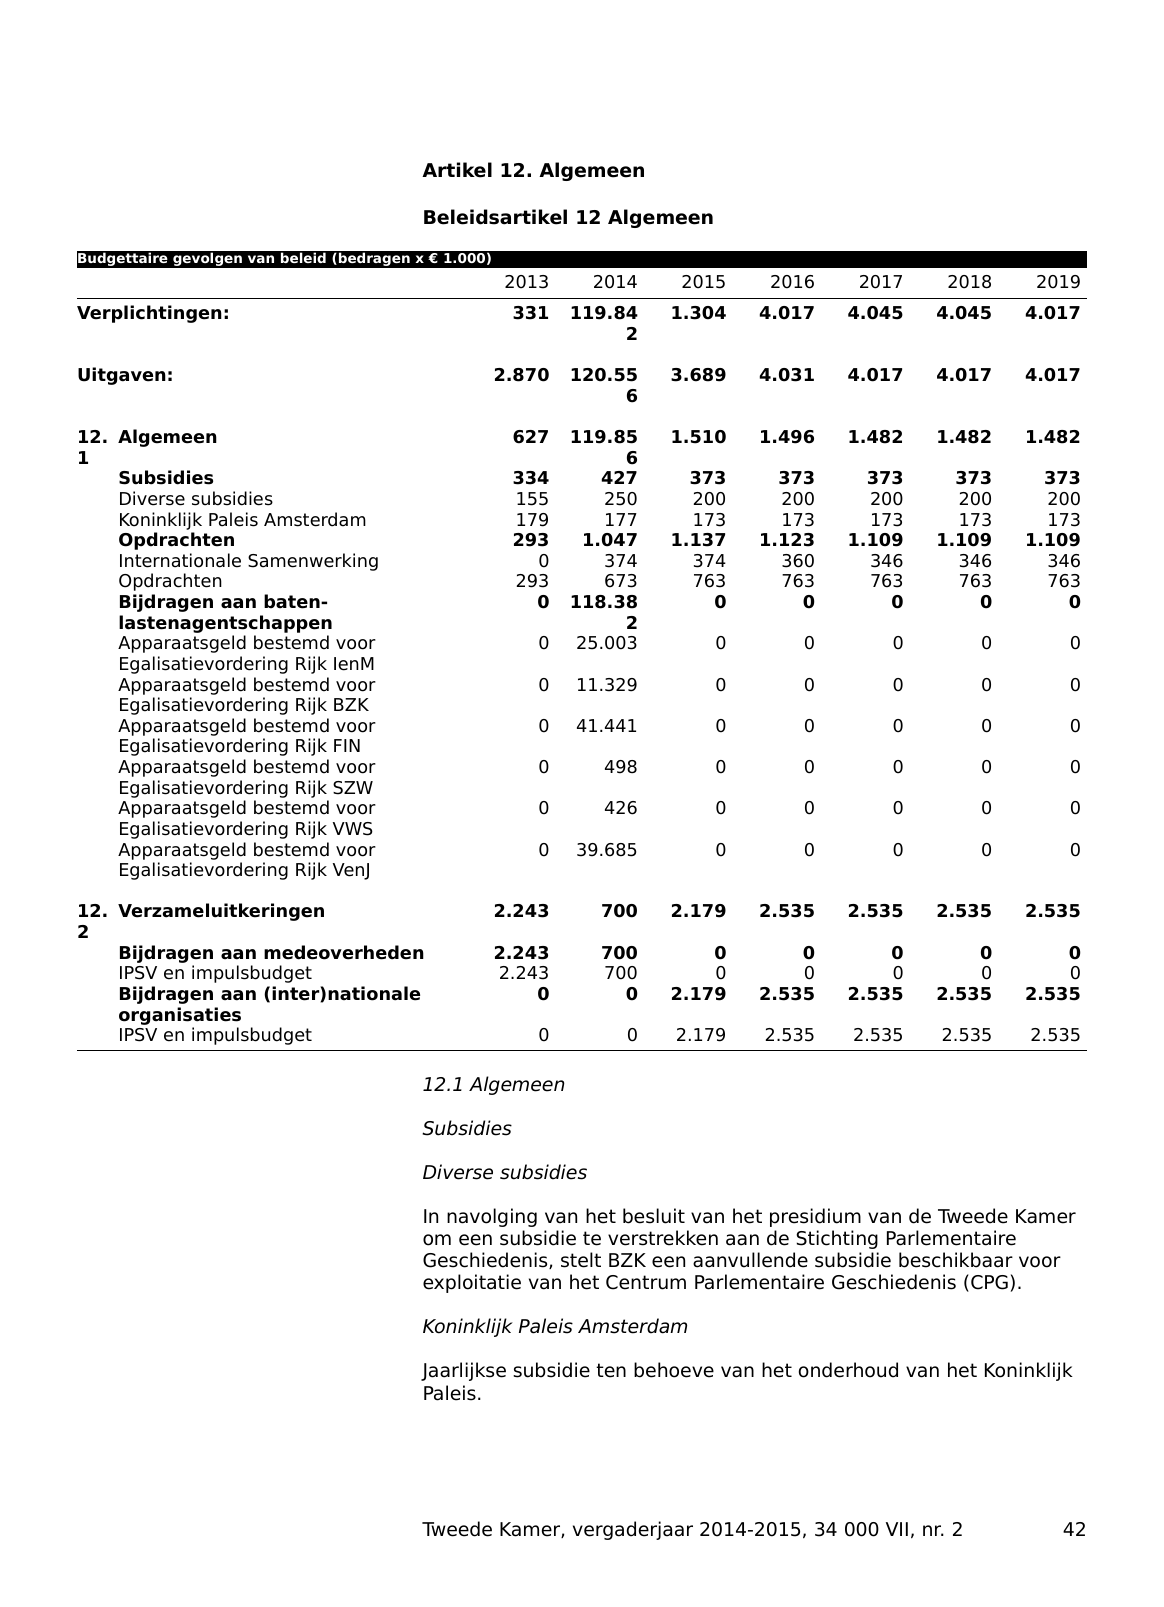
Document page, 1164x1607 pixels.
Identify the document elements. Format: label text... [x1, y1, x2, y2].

table_cell Verzameluitkeringen [112, 901, 466, 943]
table_cell IPSV en impulsbudget [112, 1025, 466, 1050]
table_cell [466, 881, 555, 901]
table_cell [466, 345, 555, 365]
table_cell 0 [466, 757, 555, 798]
table_cell 1.510 [644, 427, 732, 468]
subtitle Artikel 12. Algemeen [422, 160, 1087, 182]
table_cell 2.870 [466, 365, 555, 406]
table_cell 2.535 [909, 984, 998, 1025]
table_cell 4.045 [909, 299, 998, 344]
table_cell 200 [821, 489, 909, 509]
table_cell 0 [998, 798, 1087, 839]
table_cell 0 [909, 798, 998, 839]
table_cell 0 [909, 757, 998, 798]
table_cell 374 [555, 551, 644, 571]
table_cell 627 [466, 427, 555, 468]
table_cell 0 [644, 798, 732, 839]
table_cell [77, 551, 112, 571]
table_cell [998, 406, 1087, 427]
table_cell 200 [732, 489, 821, 509]
table_cell 4.017 [998, 365, 1087, 406]
table_cell 0 [732, 963, 821, 984]
table_cell [77, 798, 112, 839]
table_cell 0 [998, 633, 1087, 674]
table_cell 763 [644, 571, 732, 592]
table_cell 2018 [909, 268, 998, 297]
table_cell 0 [732, 798, 821, 839]
table_cell 0 [998, 963, 1087, 984]
table_cell 0 [466, 633, 555, 674]
table_cell 173 [998, 510, 1087, 530]
table_cell 0 [909, 943, 998, 963]
table_cell 2.535 [732, 1025, 821, 1050]
table_cell 0 [466, 592, 555, 633]
table_cell 173 [644, 510, 732, 530]
table_cell 0 [644, 757, 732, 798]
subtitle Diverse subsidies [422, 1162, 1087, 1184]
table_cell [77, 406, 112, 427]
table_cell [821, 881, 909, 901]
table_cell [555, 406, 644, 427]
table_cell 179 [466, 510, 555, 530]
table_cell 2013 [466, 268, 555, 297]
table_cell 293 [466, 530, 555, 551]
table_cell 0 [644, 592, 732, 633]
table_cell 373 [909, 468, 998, 489]
table_cell 2.243 [466, 963, 555, 984]
table_cell Diverse subsidies [112, 489, 466, 509]
table_cell 1.137 [644, 530, 732, 551]
table_cell [77, 881, 112, 901]
table_cell 2.535 [998, 984, 1087, 1025]
table_cell 2017 [821, 268, 909, 297]
table_cell 0 [998, 592, 1087, 633]
table_cell [77, 963, 112, 984]
table_cell 373 [732, 468, 821, 489]
table_cell 0 [821, 716, 909, 757]
table_cell 0 [466, 716, 555, 757]
table_cell 0 [998, 675, 1087, 716]
table_cell 200 [644, 489, 732, 509]
table_cell 0 [909, 675, 998, 716]
table_cell Subsidies [112, 468, 466, 489]
table_cell 763 [732, 571, 821, 592]
table_cell 763 [998, 571, 1087, 592]
table_cell 0 [821, 592, 909, 633]
table_cell 2014 [555, 268, 644, 297]
table_cell 0 [732, 840, 821, 881]
table_cell 2.535 [821, 1025, 909, 1050]
table_cell 4.017 [909, 365, 998, 406]
table_cell 1.496 [732, 427, 821, 468]
table_cell 0 [732, 675, 821, 716]
table_cell 4.017 [732, 299, 821, 344]
table_cell 1.482 [821, 427, 909, 468]
table_cell 1.109 [998, 530, 1087, 551]
table_cell 334 [466, 468, 555, 489]
table_cell [998, 881, 1087, 901]
table_cell 0 [998, 943, 1087, 963]
table_cell [732, 881, 821, 901]
table_cell 0 [821, 943, 909, 963]
table_cell Verplichtingen: [77, 299, 466, 344]
table_cell 119.856 [555, 427, 644, 468]
table_cell 0 [998, 840, 1087, 881]
table_cell 155 [466, 489, 555, 509]
table_cell Algemeen [112, 427, 466, 468]
table_cell 0 [466, 1025, 555, 1050]
table_cell Bijdragen aan medeoverheden [112, 943, 466, 963]
table_cell 2.179 [644, 901, 732, 943]
table_cell 0 [821, 840, 909, 881]
table_cell 1.109 [821, 530, 909, 551]
table_cell [77, 345, 112, 365]
table_cell 0 [821, 633, 909, 674]
table_cell 0 [998, 716, 1087, 757]
table_cell Koninklijk Paleis Amsterdam [112, 510, 466, 530]
table_cell 0 [732, 757, 821, 798]
table_cell [909, 345, 998, 365]
table_cell 0 [998, 757, 1087, 798]
table_cell [112, 268, 466, 297]
table_cell [821, 345, 909, 365]
table_cell [77, 530, 112, 551]
table_cell 700 [555, 943, 644, 963]
table_cell 373 [821, 468, 909, 489]
table_cell Apparaatsgeld bestemd voor Egalisatievordering Rijk BZK [112, 675, 466, 716]
table_cell [909, 881, 998, 901]
table_cell [821, 406, 909, 427]
table_cell 0 [644, 633, 732, 674]
table_cell 0 [732, 592, 821, 633]
table_cell [77, 1025, 112, 1050]
table_cell [732, 406, 821, 427]
table_cell 0 [644, 943, 732, 963]
table_cell IPSV en impulsbudget [112, 963, 466, 984]
table_cell 2.535 [821, 984, 909, 1025]
table_cell 700 [555, 901, 644, 943]
table_cell 346 [998, 551, 1087, 571]
table_cell 2.535 [998, 901, 1087, 943]
table_cell 0 [909, 963, 998, 984]
table_cell 0 [909, 840, 998, 881]
table_cell 673 [555, 571, 644, 592]
table_cell 2.535 [732, 901, 821, 943]
table_cell 2.179 [644, 1025, 732, 1050]
table_cell 0 [821, 757, 909, 798]
table_cell [644, 345, 732, 365]
table_cell [77, 840, 112, 881]
table_cell 0 [466, 675, 555, 716]
table_cell [644, 406, 732, 427]
table_cell 0 [732, 716, 821, 757]
table_cell 4.017 [821, 365, 909, 406]
table_cell 2.535 [821, 901, 909, 943]
table_header Budgettaire gevolgen van beleid (bedragen x € 1.000) [77, 251, 1087, 266]
table_cell 173 [821, 510, 909, 530]
table_cell Apparaatsgeld bestemd voor Egalisatievordering Rijk FIN [112, 716, 466, 757]
table_cell 2.243 [466, 943, 555, 963]
table_cell [77, 268, 112, 297]
table_cell 2.535 [909, 901, 998, 943]
table_cell 2.535 [909, 1025, 998, 1050]
table_cell Apparaatsgeld bestemd voor Egalisatievordering Rijk IenM [112, 633, 466, 674]
table_cell [77, 675, 112, 716]
table_cell 173 [732, 510, 821, 530]
table_cell [644, 881, 732, 901]
table_cell 200 [998, 489, 1087, 509]
table_cell [466, 406, 555, 427]
table_cell 0 [555, 1025, 644, 1050]
table_cell 119.842 [555, 299, 644, 344]
table_cell 0 [821, 675, 909, 716]
subtitle Beleidsartikel 12 Algemeen [422, 207, 1087, 229]
table_cell Apparaatsgeld bestemd voor Egalisatievordering Rijk VenJ [112, 840, 466, 881]
table_cell 41.441 [555, 716, 644, 757]
table_cell 346 [909, 551, 998, 571]
table_cell 25.003 [555, 633, 644, 674]
table_cell 4.017 [998, 299, 1087, 344]
table_cell 0 [466, 551, 555, 571]
table_cell Opdrachten [112, 571, 466, 592]
table_cell 1.304 [644, 299, 732, 344]
table_cell 250 [555, 489, 644, 509]
table_cell [909, 406, 998, 427]
table_cell 373 [644, 468, 732, 489]
table_cell [112, 881, 466, 901]
table_cell 2019 [998, 268, 1087, 297]
table_cell 0 [821, 963, 909, 984]
table_cell Apparaatsgeld bestemd voor Egalisatievordering Rijk VWS [112, 798, 466, 839]
table_cell 0 [821, 798, 909, 839]
table_cell 373 [998, 468, 1087, 489]
table_cell 0 [644, 716, 732, 757]
table_cell Bijdragen aan baten-lastenagentschappen [112, 592, 466, 633]
table_cell [998, 345, 1087, 365]
table_cell 0 [644, 675, 732, 716]
table_cell [77, 592, 112, 633]
table_cell 360 [732, 551, 821, 571]
table_cell Opdrachten [112, 530, 466, 551]
table_cell 0 [466, 984, 555, 1025]
table_cell [77, 571, 112, 592]
table_cell [555, 881, 644, 901]
subtitle Koninklijk Paleis Amsterdam [422, 1316, 1087, 1338]
table_cell 293 [466, 571, 555, 592]
table_cell 2015 [644, 268, 732, 297]
table_cell 0 [732, 943, 821, 963]
table_cell 0 [466, 840, 555, 881]
table_cell 0 [909, 633, 998, 674]
table_cell [77, 510, 112, 530]
table_cell 12.1 [77, 427, 112, 468]
table_cell [77, 757, 112, 798]
table_cell Apparaatsgeld bestemd voor Egalisatievordering Rijk SZW [112, 757, 466, 798]
table_cell 427 [555, 468, 644, 489]
table_cell Internationale Samenwerking [112, 551, 466, 571]
table_cell 173 [909, 510, 998, 530]
table_cell Uitgaven: [77, 365, 466, 406]
table_cell 3.689 [644, 365, 732, 406]
table_cell 763 [821, 571, 909, 592]
text Jaarlijkse subsidie ten behoeve van het onderhoud van het Koninklijk Paleis. [422, 1360, 1087, 1404]
table_cell [555, 345, 644, 365]
table_cell 1.482 [909, 427, 998, 468]
subtitle Subsidies [422, 1118, 1087, 1140]
table_cell 498 [555, 757, 644, 798]
table_cell 374 [644, 551, 732, 571]
table_cell 1.047 [555, 530, 644, 551]
table_cell [77, 468, 112, 489]
table_cell [77, 716, 112, 757]
table_cell 2016 [732, 268, 821, 297]
table_cell [77, 633, 112, 674]
table_cell 12.2 [77, 901, 112, 943]
table_cell 0 [909, 592, 998, 633]
table_cell 426 [555, 798, 644, 839]
table_cell 4.031 [732, 365, 821, 406]
table_cell 2.535 [998, 1025, 1087, 1050]
table_cell 120.556 [555, 365, 644, 406]
table_cell 0 [644, 963, 732, 984]
table_cell 0 [555, 984, 644, 1025]
table_cell [77, 943, 112, 963]
table_cell 11.329 [555, 675, 644, 716]
table_cell [732, 345, 821, 365]
subtitle 12.1 Algemeen [422, 1074, 1087, 1096]
table_cell 0 [644, 840, 732, 881]
table_cell [112, 406, 466, 427]
table_cell [112, 345, 466, 365]
table_cell 0 [732, 633, 821, 674]
table_cell 200 [909, 489, 998, 509]
table_cell 2.535 [732, 984, 821, 1025]
table_cell 2.179 [644, 984, 732, 1025]
table_cell 1.109 [909, 530, 998, 551]
table_cell 2.243 [466, 901, 555, 943]
table_cell 331 [466, 299, 555, 344]
table_cell 700 [555, 963, 644, 984]
table_cell 1.482 [998, 427, 1087, 468]
table_cell 0 [909, 716, 998, 757]
table_cell 763 [909, 571, 998, 592]
text In navolging van het besluit van het presidium van de Tweede Kamer om een subsidie te verstrekken aan de Stichting Parlementaire Geschiedenis, stelt BZK een aanvullende subsidie beschikbaar voor exploitatie van het Centrum Parlementaire Geschiedenis (CPG). [422, 1206, 1087, 1294]
table_cell 0 [466, 798, 555, 839]
table_cell 118.382 [555, 592, 644, 633]
table_cell 346 [821, 551, 909, 571]
table_cell 4.045 [821, 299, 909, 344]
table_cell 39.685 [555, 840, 644, 881]
table_cell Bijdragen aan (inter)nationale organisaties [112, 984, 466, 1025]
table_cell [77, 984, 112, 1025]
table_cell 177 [555, 510, 644, 530]
table_cell 1.123 [732, 530, 821, 551]
table_cell [77, 489, 112, 509]
